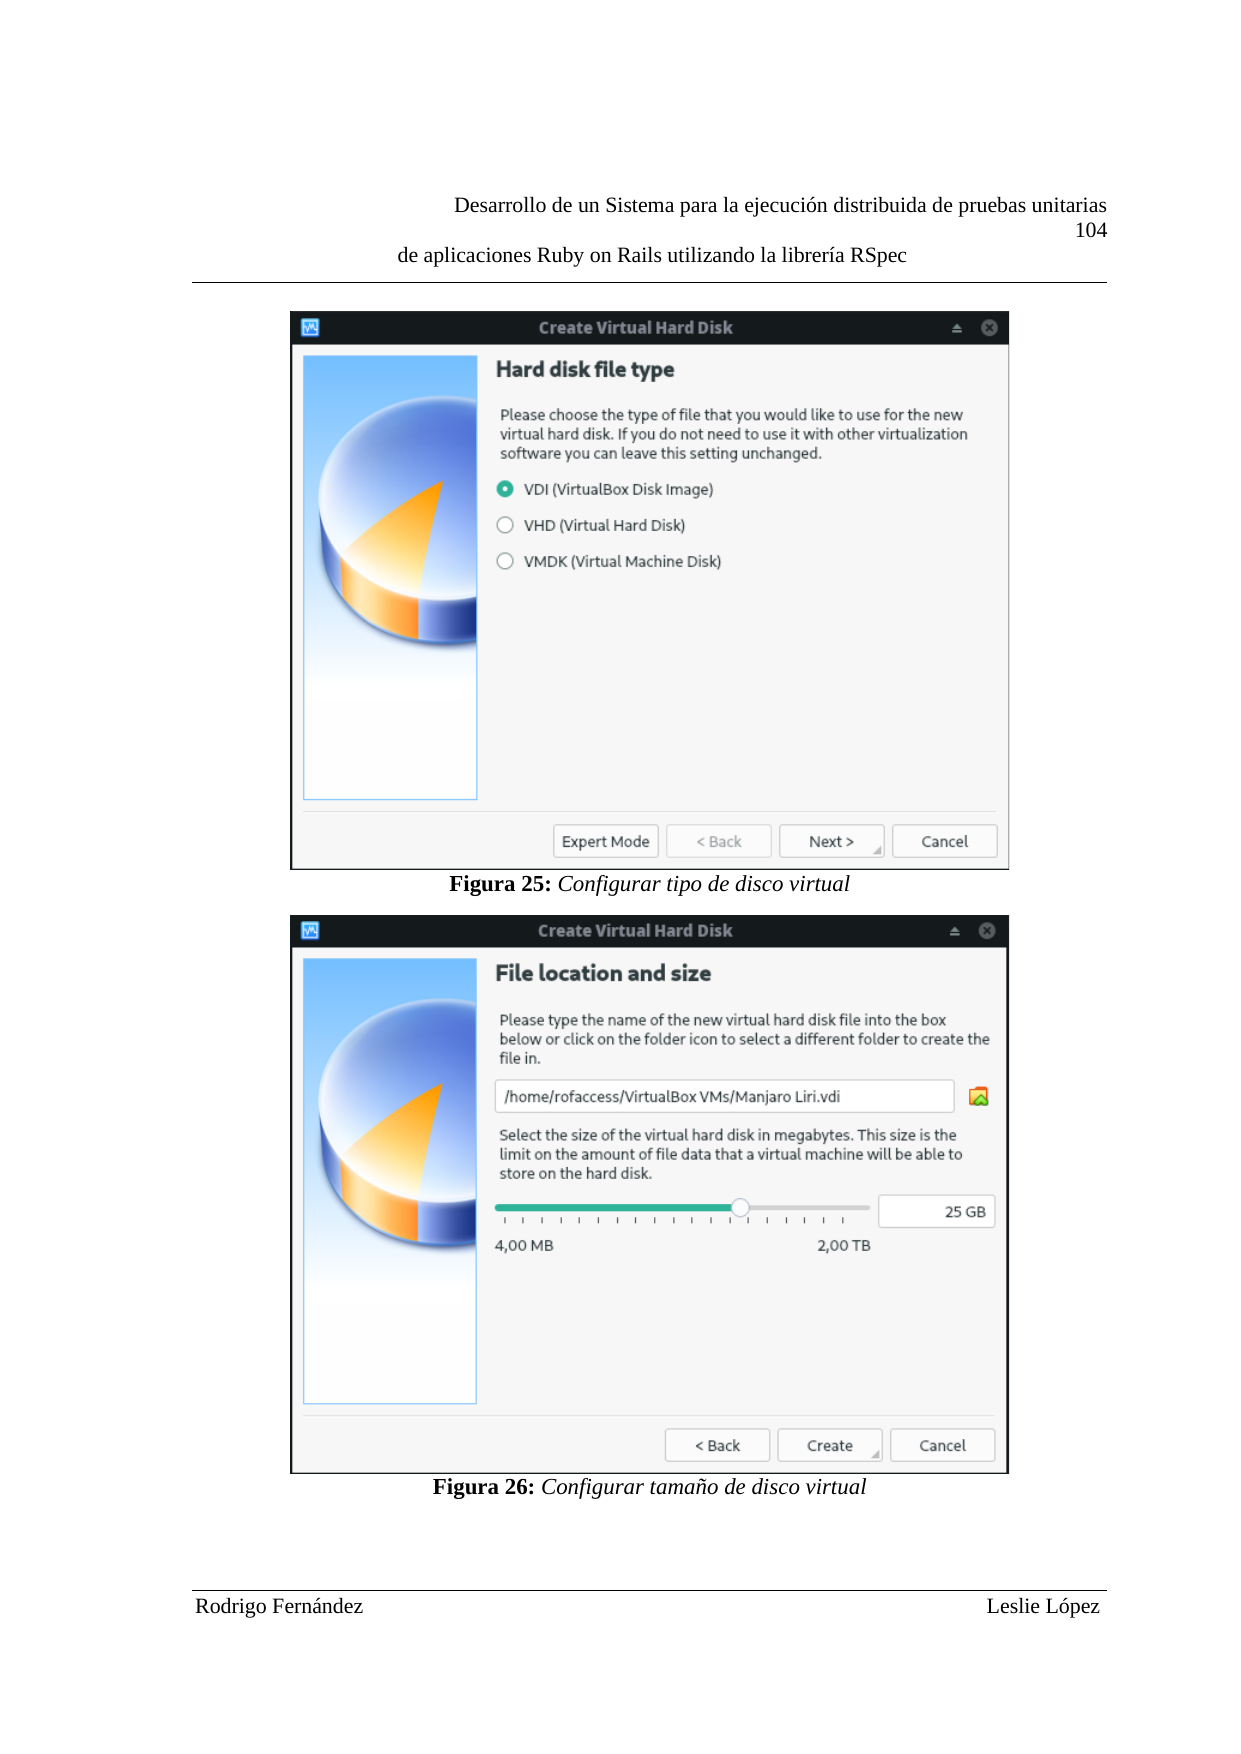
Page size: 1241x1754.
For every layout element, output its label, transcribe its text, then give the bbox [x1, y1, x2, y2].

text Figura 25: Configurar tipo de disco virtual [290, 870, 1009, 896]
picture [290, 915, 1010, 1474]
text Figura 26: Configurar tamaño de disco virtual [290, 1474, 1009, 1499]
picture [290, 311, 1010, 870]
